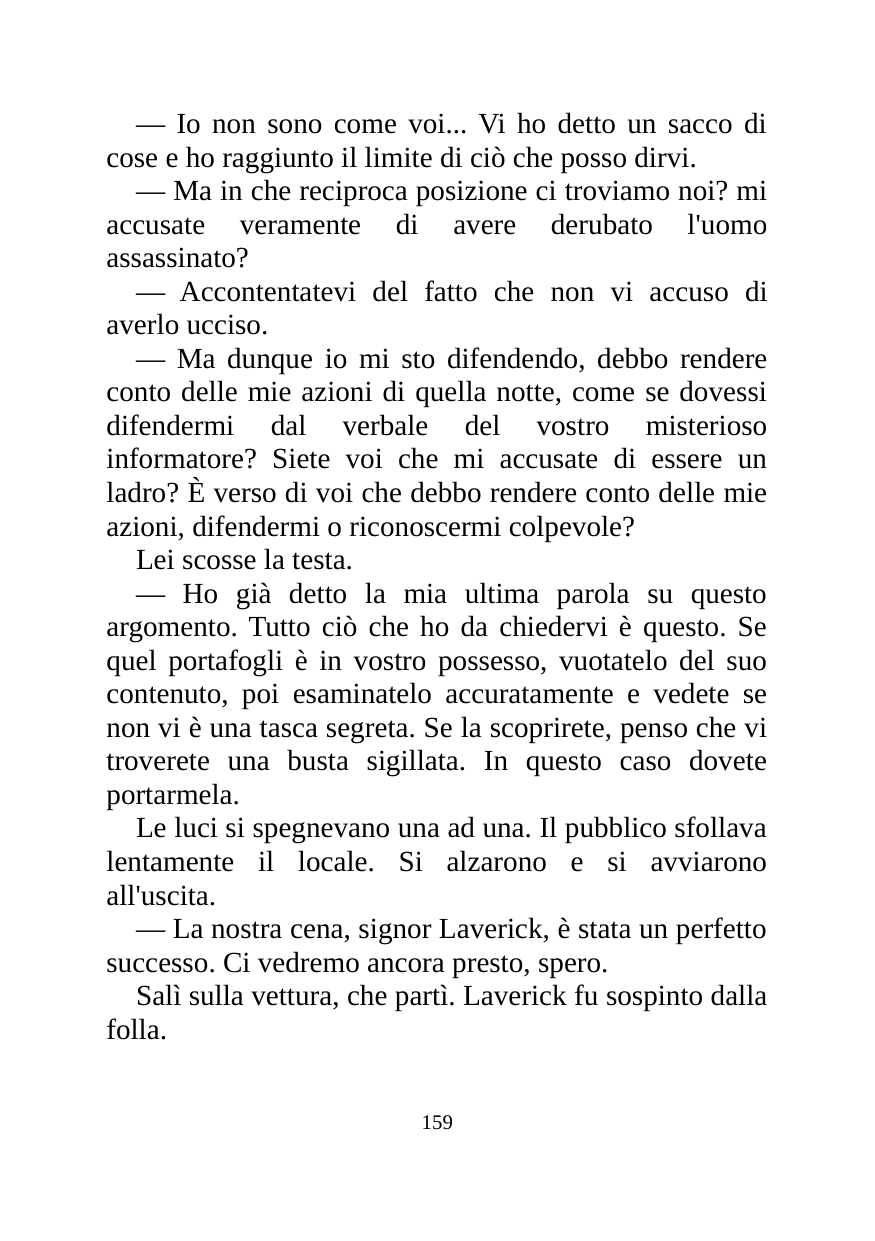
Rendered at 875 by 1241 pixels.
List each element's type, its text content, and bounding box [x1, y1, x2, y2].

text — Ma dunque io mi sto difendendo, debbo rendere conto delle mie azioni di quella notte, come se dovessi difendermi dal verbale del vostro misterioso informatore? Siete voi che mi accusate di essere un ladro? È verso di voi che debbo rendere conto delle mie azioni, difendermi o riconoscermi colpevole? [106, 341, 768, 542]
text Lei scosse la testa. [106, 542, 768, 576]
text — Io non sono come voi... Vi ho detto un sacco di cose e ho raggiunto il limite di ciò che posso dirvi. [106, 106, 768, 173]
text — Ma in che reciproca posizione ci troviamo noi? mi accusate veramente di avere derubato l'uomo assassinato? [106, 173, 768, 274]
text Le luci si spegnevano una ad una. Il pubblico sfollava lentamente il locale. Si alzarono e si avviarono all'uscita. [106, 811, 768, 911]
text — Ho già detto la mia ultima parola su questo argomento. Tutto ciò che ho da chiedervi è questo. Se quel portafogli è in vostro possesso, vuotatelo del suo contenuto, poi esaminatelo accuratamente e vedete se non vi è una tasca segreta. Se la scoprirete, penso che vi troverete una busta sigillata. In questo caso dovete portarmela. [106, 576, 768, 811]
text Salì sulla vettura, che partì. Laverick fu sospinto dalla folla. [106, 978, 768, 1045]
text — La nostra cena, signor Laverick, è stata un perfetto successo. Ci vedremo ancora presto, spero. [106, 911, 768, 978]
text — Accontentatevi del fatto che non vi accuso di averlo ucciso. [106, 274, 768, 341]
